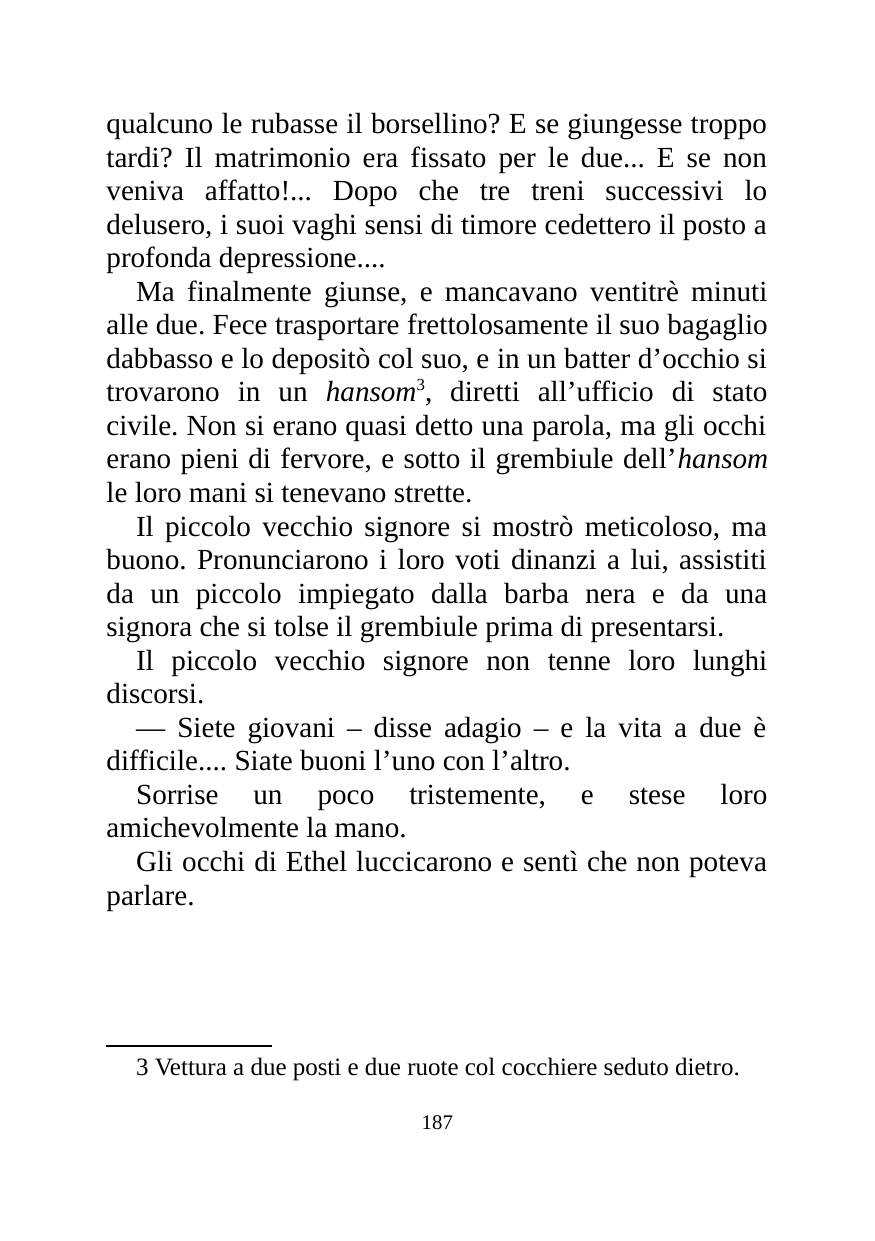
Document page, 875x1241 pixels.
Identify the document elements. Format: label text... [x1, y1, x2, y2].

text — Siete giovani – disse adagio – e la vita a due è difficile.... Siate buoni l’uno con l’altro. [106, 710, 768, 777]
text Il piccolo vecchio signore non tenne loro lunghi discorsi. [106, 643, 768, 710]
text Il piccolo vecchio signore si mostrò meticoloso, ma buono. Pronunciarono i loro voti dinanzi a lui, assistiti da un piccolo impiegato dalla barba nera e da una signora che si tolse il grembiule prima di presentarsi. [106, 509, 768, 643]
text qualcuno le rubasse il borsellino? E se giungesse troppo tardi? Il matrimonio era fissato per le due... E se non veniva affatto!... Dopo che tre treni successivi lo delusero, i suoi vaghi sensi di timore cedettero il posto a profonda depressione.... [106, 106, 768, 274]
text Vettura a due posti e due ruote col cocchiere seduto dietro. [106, 1052, 768, 1080]
text Sorrise un poco tristemente, e stese loro amichevolmente la mano. [106, 777, 768, 844]
text Gli occhi di Ethel luccicarono e sentì che non poteva parlare. [106, 844, 768, 911]
text Ma finalmente giunse, e mancavano ventitrè minuti alle due. Fece trasportare frettolosamente il suo bagaglio dabbasso e lo depositò col suo, e in un batter d’occhio si trovarono in un hansom, diretti all’ufficio di stato civile. Non si erano quasi detto una parola, ma gli occhi erano pieni di fervore, e sotto il grembiule dell’hansom le loro mani si tenevano strette. [106, 274, 768, 509]
